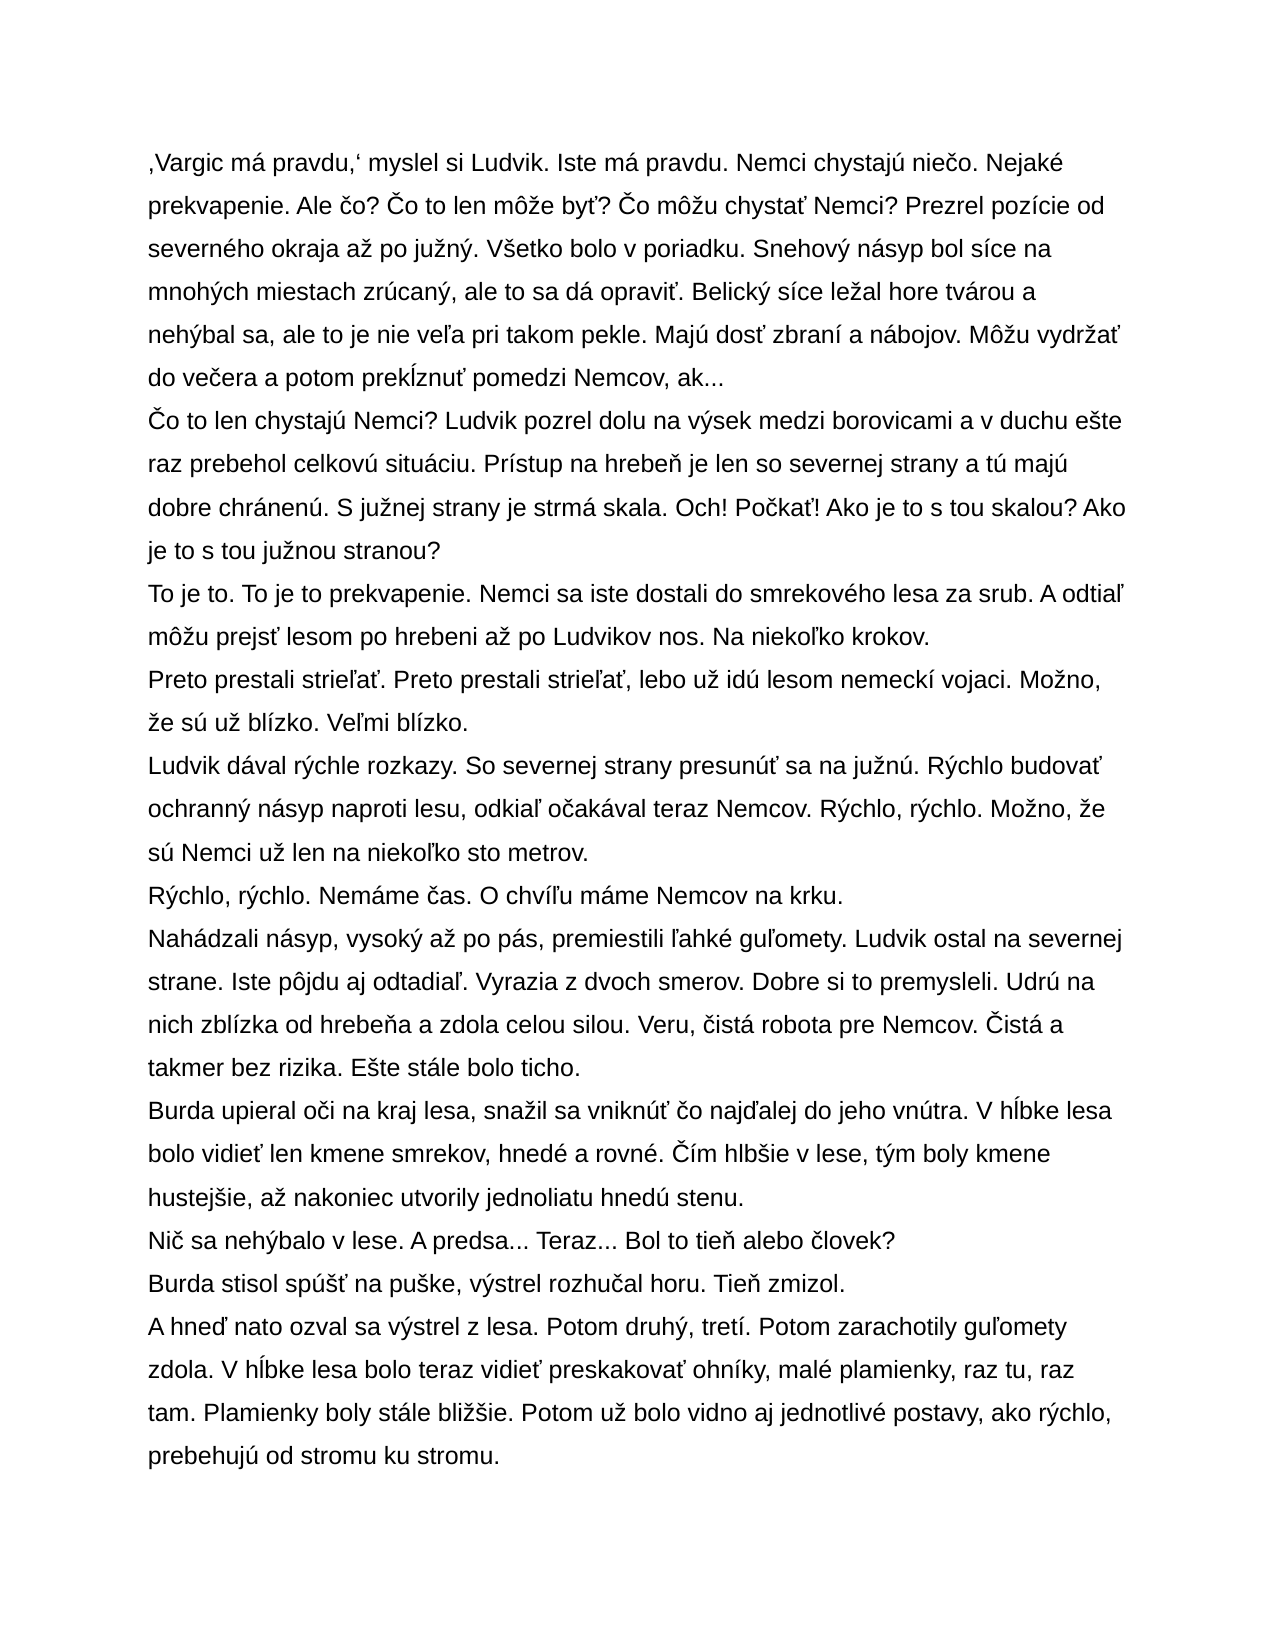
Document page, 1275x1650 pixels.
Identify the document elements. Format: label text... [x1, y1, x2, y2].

text Preto prestali strieľať. Preto prestali strieľať, lebo už idú lesom nemeckí vojaci. Možno, že sú už blízko. Veľmi blízko. [148, 665, 1127, 737]
text Burda upieral oči na kraj lesa, snažil sa vniknúť čo najďalej do jeho vnútra. V hĺbke lesa bolo vidieť len kmene smrekov, hnedé a rovné. Čím hlbšie v lese, tým boly kmene hustejšie, až nakoniec utvorily jednoliatu hnedú stenu. [148, 1096, 1127, 1211]
text Burda stisol spúšť na puške, výstrel rozhučal horu. Tieň zmizol. [148, 1269, 1127, 1298]
text Nahádzali násyp, vysoký až po pás, premiestili ľahké guľomety. Ludvik ostal na severnej strane. Iste pôjdu aj odtadiaľ. Vyrazia z dvoch smerov. Dobre si to premysleli. Udrú na nich zblízka od hrebeňa a zdola celou silou. Veru, čistá robota pre Nemcov. Čistá a takmer bez rizika. Ešte stále bolo ticho. [148, 924, 1127, 1082]
text ,Vargic má pravdu,‘ myslel si Ludvik. Iste má pravdu. Nemci chystajú niečo. Nejaké prekvapenie. Ale čo? Čo to len môže byť? Čo môžu chystať Nemci? Prezrel pozície od severného okraja až po južný. Všetko bolo v poriadku. Snehový násyp bol síce na mnohých miestach zrúcaný, ale to sa dá opraviť. Belický síce ležal hore tvárou a nehýbal sa, ale to je nie veľa pri takom pekle. Majú dosť zbraní a nábojov. Môžu vydržať do večera a potom prekĺznuť pomedzi Nemcov, ak... [148, 148, 1127, 392]
text Ludvik dával rýchle rozkazy. So severnej strany presunúť sa na južnú. Rýchlo budovať ochranný násyp naproti lesu, odkiaľ očakával teraz Nemcov. Rýchlo, rýchlo. Možno, že sú Nemci už len na niekoľko sto metrov. [148, 751, 1127, 866]
text Čo to len chystajú Nemci? Ludvik pozrel dolu na výsek medzi borovicami a v duchu ešte raz prebehol celkovú situáciu. Prístup na hrebeň je len so severnej strany a tú majú dobre chránenú. S južnej strany je strmá skala. Och! Počkať! Ako je to s tou skalou? Ako je to s tou južnou stranou? [148, 406, 1127, 564]
text To je to. To je to prekvapenie. Nemci sa iste dostali do smrekového lesa za srub. A odtiaľ môžu prejsť lesom po hrebeni až po Ludvikov nos. Na niekoľko krokov. [148, 579, 1127, 651]
text Nič sa nehýbalo v lese. A predsa... Teraz... Bol to tieň alebo človek? [148, 1226, 1127, 1254]
text A hneď nato ozval sa výstrel z lesa. Potom druhý, tretí. Potom zarachotily guľomety zdola. V hĺbke lesa bolo teraz vidieť preskakovať ohníky, malé plamienky, raz tu, raz tam. Plamienky boly stále bližšie. Potom už bolo vidno aj jednotlivé postavy, ako rýchlo, prebehujú od stromu ku stromu. [148, 1312, 1127, 1470]
text Rýchlo, rýchlo. Nemáme čas. O chvíľu máme Nemcov na krku. [148, 881, 1127, 909]
